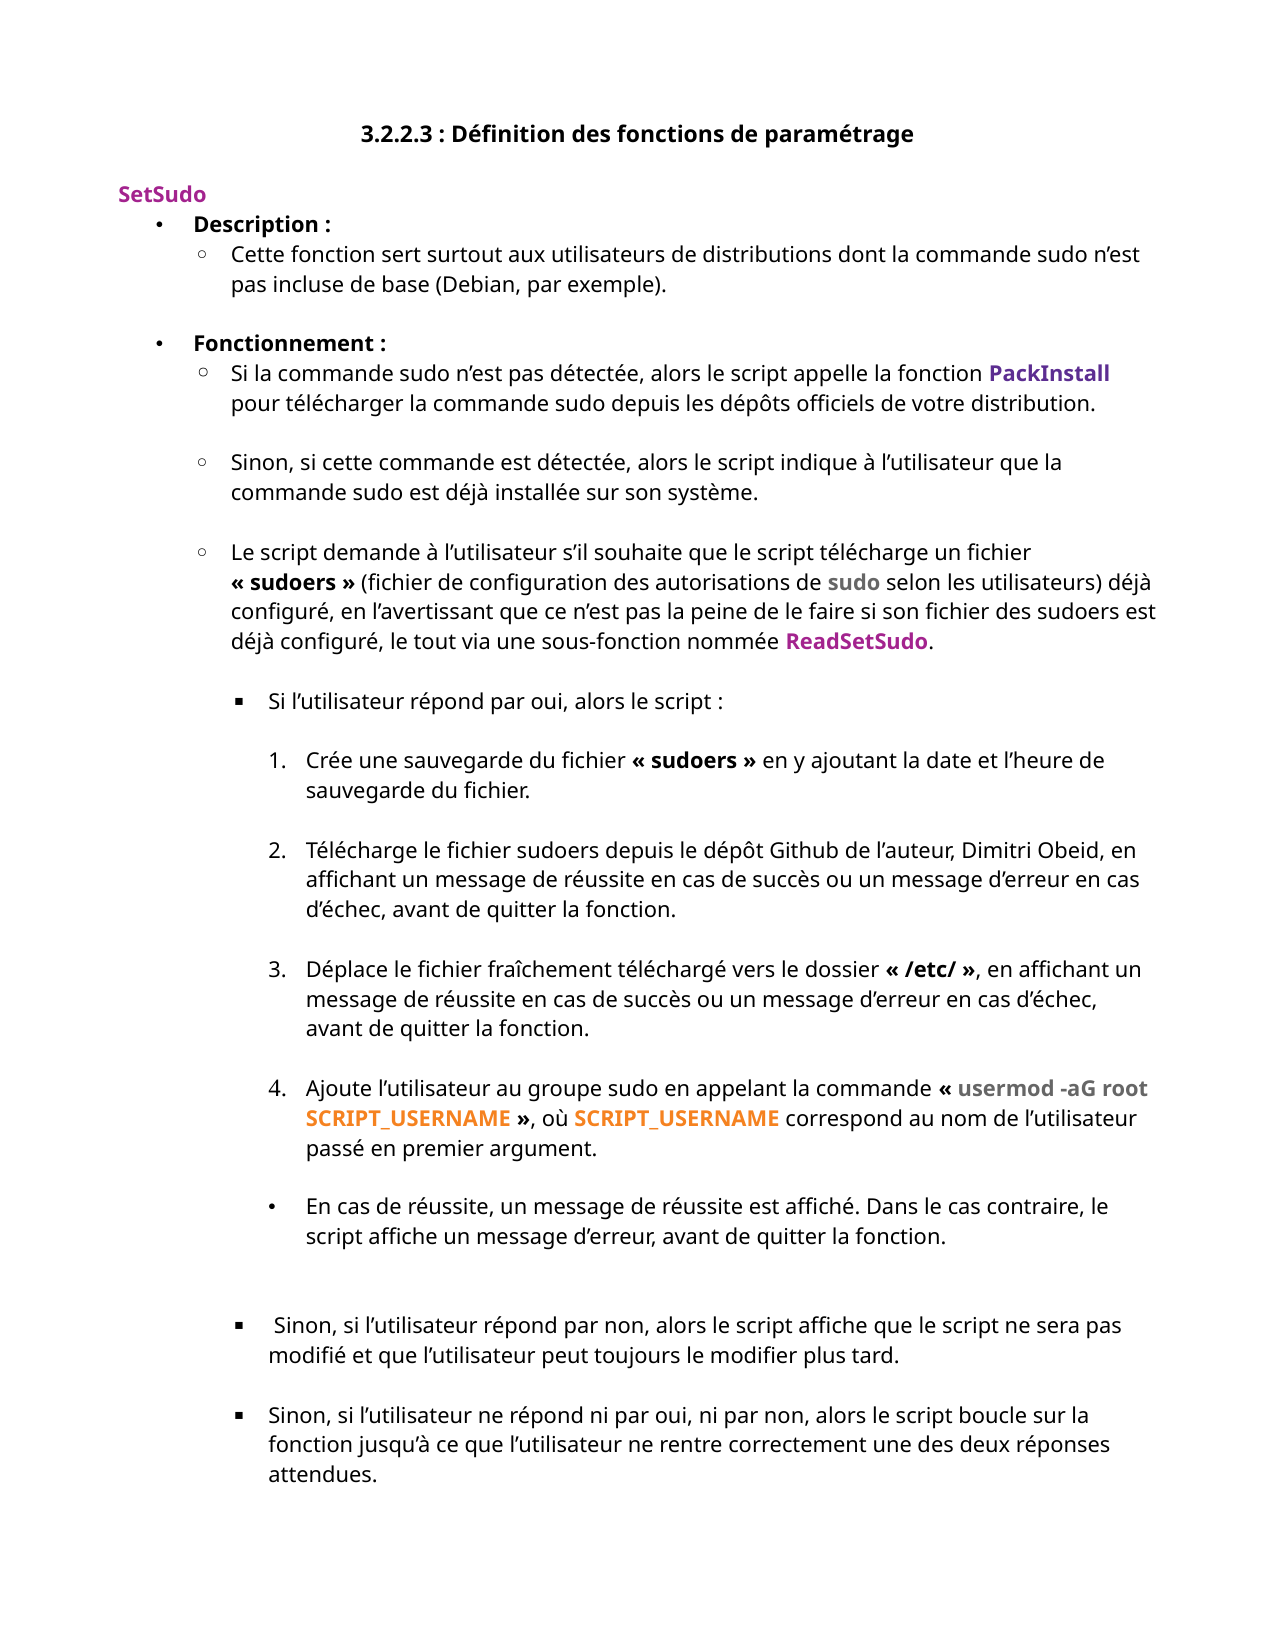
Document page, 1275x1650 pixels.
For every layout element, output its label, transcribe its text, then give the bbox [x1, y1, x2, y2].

text SetSudo [118, 179, 1157, 209]
list Sinon, si cette commande est détectée, alors le script indique à l’utilisateur que la commande sudo est déjà installée sur son système. [193, 447, 1157, 507]
text 3.2.2.3 : Définition des fonctions de paramétrage [118, 118, 1157, 149]
list Fonctionnement : [156, 328, 1157, 358]
list Ajoute l’utilisateur au groupe sudo en appelant la commande « usermod -aG root SCRIPT_USERNAME », où SCRIPT_USERNAME correspond au nom de l’utilisateur passé en premier argument. [268, 1073, 1157, 1162]
list Sinon, si l’utilisateur ne répond ni par oui, ni par non, alors le script boucle sur la fonction jusqu’à ce que l’utilisateur ne rentre correctement une des deux réponses attendues. [231, 1399, 1157, 1489]
list Sinon, si l’utilisateur répond par non, alors le script affiche que le script ne sera pas modifié et que l’utilisateur peut toujours le modifier plus tard. [231, 1310, 1157, 1370]
list En cas de réussite, un message de réussite est affiché. Dans le cas contraire, le script affiche un message d’erreur, avant de quitter la fonction. [268, 1191, 1157, 1251]
list Crée une sauvegarde du fichier « sudoers » en y ajoutant la date et l’heure de sauvegarde du fichier. [268, 745, 1157, 805]
list Description : [156, 209, 1157, 239]
list Déplace le fichier fraîchement téléchargé vers le dossier « /etc/ », en affichant un message de réussite en cas de succès ou un message d’erreur en cas d’échec, avant de quitter la fonction. [268, 954, 1157, 1043]
list Si l’utilisateur répond par oui, alors le script : [231, 686, 1157, 715]
list Télécharge le fichier sudoers depuis le dépôt Github de l’auteur, Dimitri Obeid, en affichant un message de réussite en cas de succès ou un message d’erreur en cas d’échec, avant de quitter la fonction. [268, 834, 1157, 924]
list Si la commande sudo n’est pas détectée, alors le script appelle la fonction PackInstall pour télécharger la commande sudo depuis les dépôts officiels de votre distribution. [193, 358, 1157, 417]
list Cette fonction sert surtout aux utilisateurs de distributions dont la commande sudo n’est pas incluse de base (Debian, par exemple). [193, 239, 1157, 298]
list Le script demande à l’utilisateur s’il souhaite que le script télécharge un fichier « sudoers » (fichier de configuration des autorisations de sudo selon les utilisateurs) déjà configuré, en l’avertissant que ce n’est pas la peine de le faire si son fichier des sudoers est déjà configuré, le tout via une sous-fonction nommée ReadSetSudo. [193, 537, 1157, 656]
